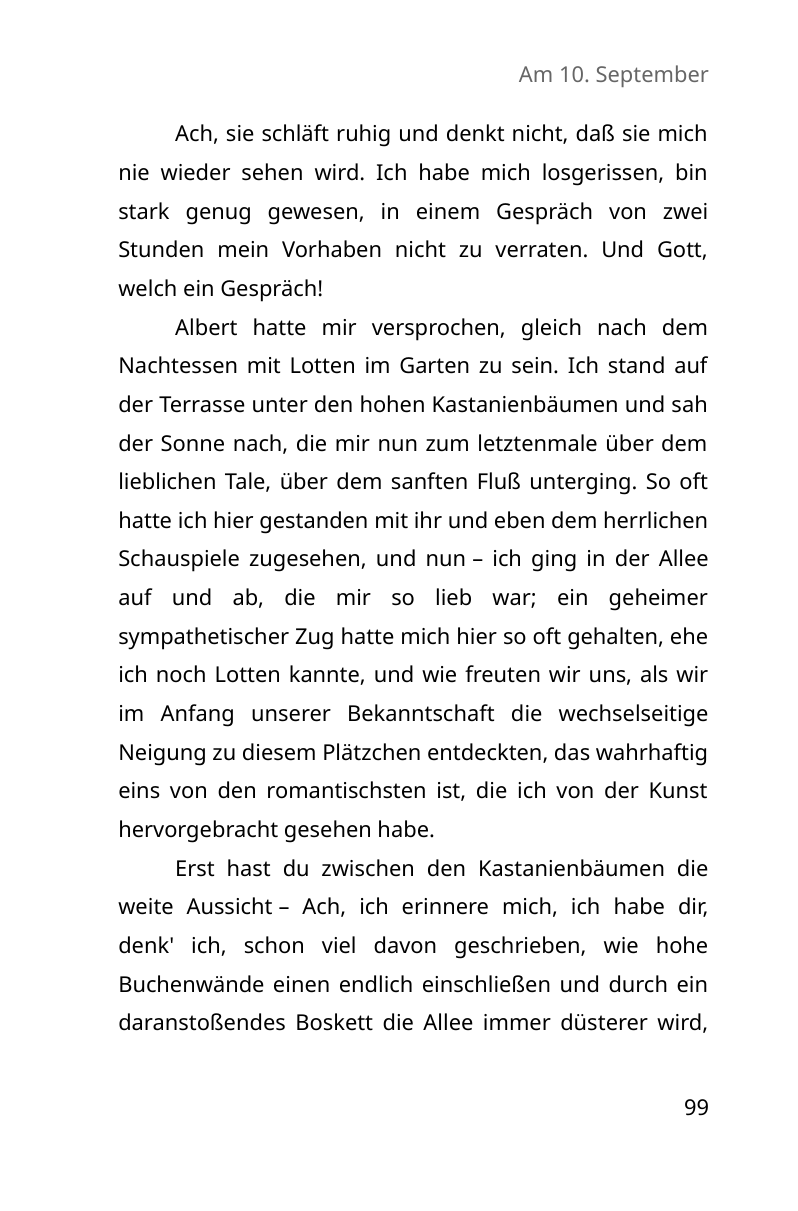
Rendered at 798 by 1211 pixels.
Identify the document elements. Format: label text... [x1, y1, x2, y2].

text Erst hast du zwischen den Kastanienbäumen die weite Aussicht – Ach, ich erinnere mich, ich habe dir, denk' ich, schon viel davon geschrieben, wie hohe Buchenwände einen endlich einschließen und durch ein daranstoßendes Boskett die Allee immer düsterer wird, [118, 853, 709, 1037]
text Albert hatte mir versprochen, gleich nach dem Nachtessen mit Lotten im Garten zu sein. Ich stand auf der Terrasse unter den hohen Kastanienbäumen und sah der Sonne nach, die mir nun zum letztenmale über dem lieblichen Tale, über dem sanften Fluß unterging. So oft hatte ich hier gestanden mit ihr und eben dem herrlichen Schauspiele zugesehen, und nun – ich ging in der Allee auf und ab, die mir so lieb war; ein geheimer sympathetischer Zug hatte mich hier so oft gehalten, ehe ich noch Lotten kannte, und wie freuten wir uns, als wir im Anfang unserer Bekanntschaft die wechselseitige Neigung zu diesem Plätzchen entdeckten, das wahrhaftig eins von den romantischsten ist, die ich von der Kunst hervorgebracht gesehen habe. [118, 312, 709, 844]
text Ach, sie schläft ruhig und denkt nicht, daß sie mich nie wieder sehen wird. Ich habe mich losgerissen, bin stark genug gewesen, in einem Gespräch von zwei Stunden mein Vorhaben nicht zu verraten. Und Gott, welch ein Gespräch! [118, 118, 709, 303]
